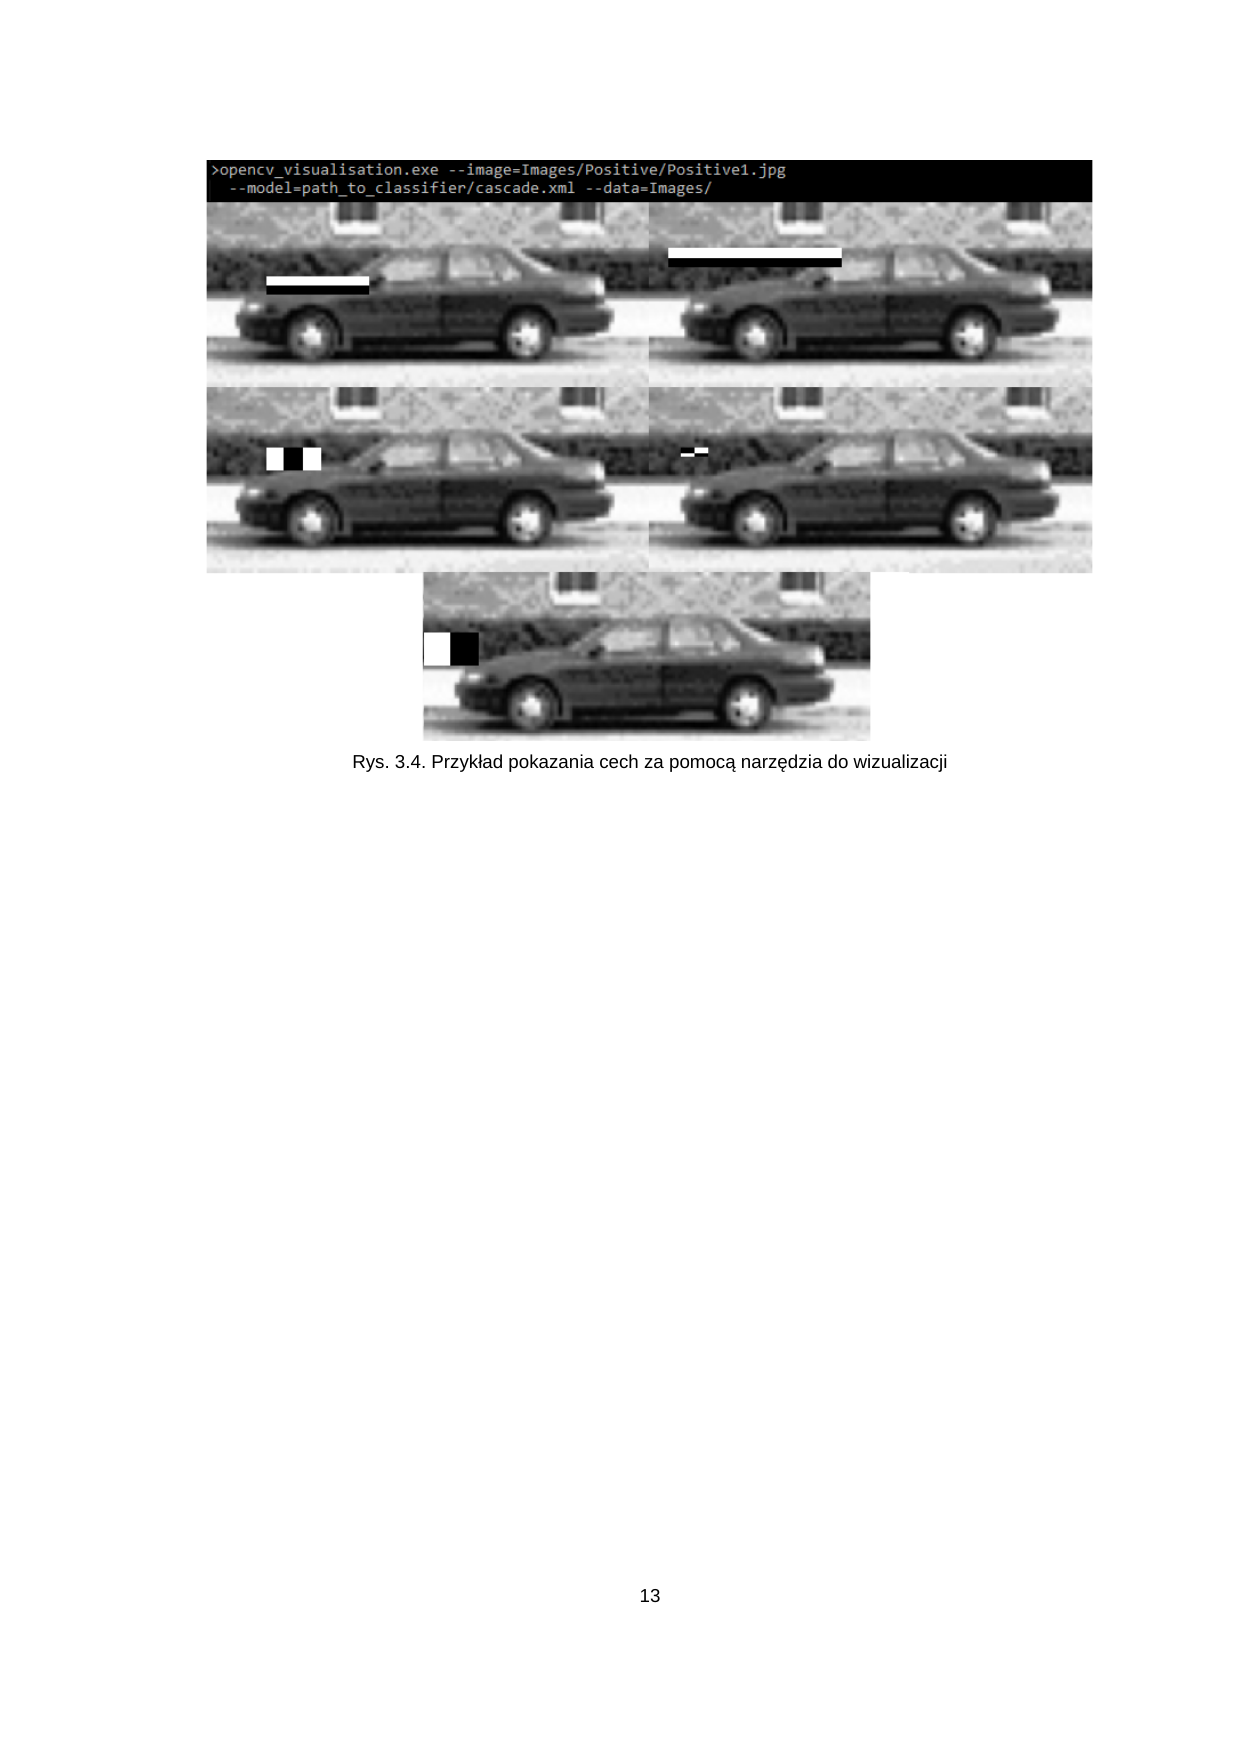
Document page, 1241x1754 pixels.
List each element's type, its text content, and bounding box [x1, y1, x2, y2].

picture [206, 160, 1093, 741]
text Rys. 3.4. Przykład pokazania cech za pomocą narzędzia do wizualizacji [207, 741, 1093, 773]
text [207, 148, 1093, 160]
